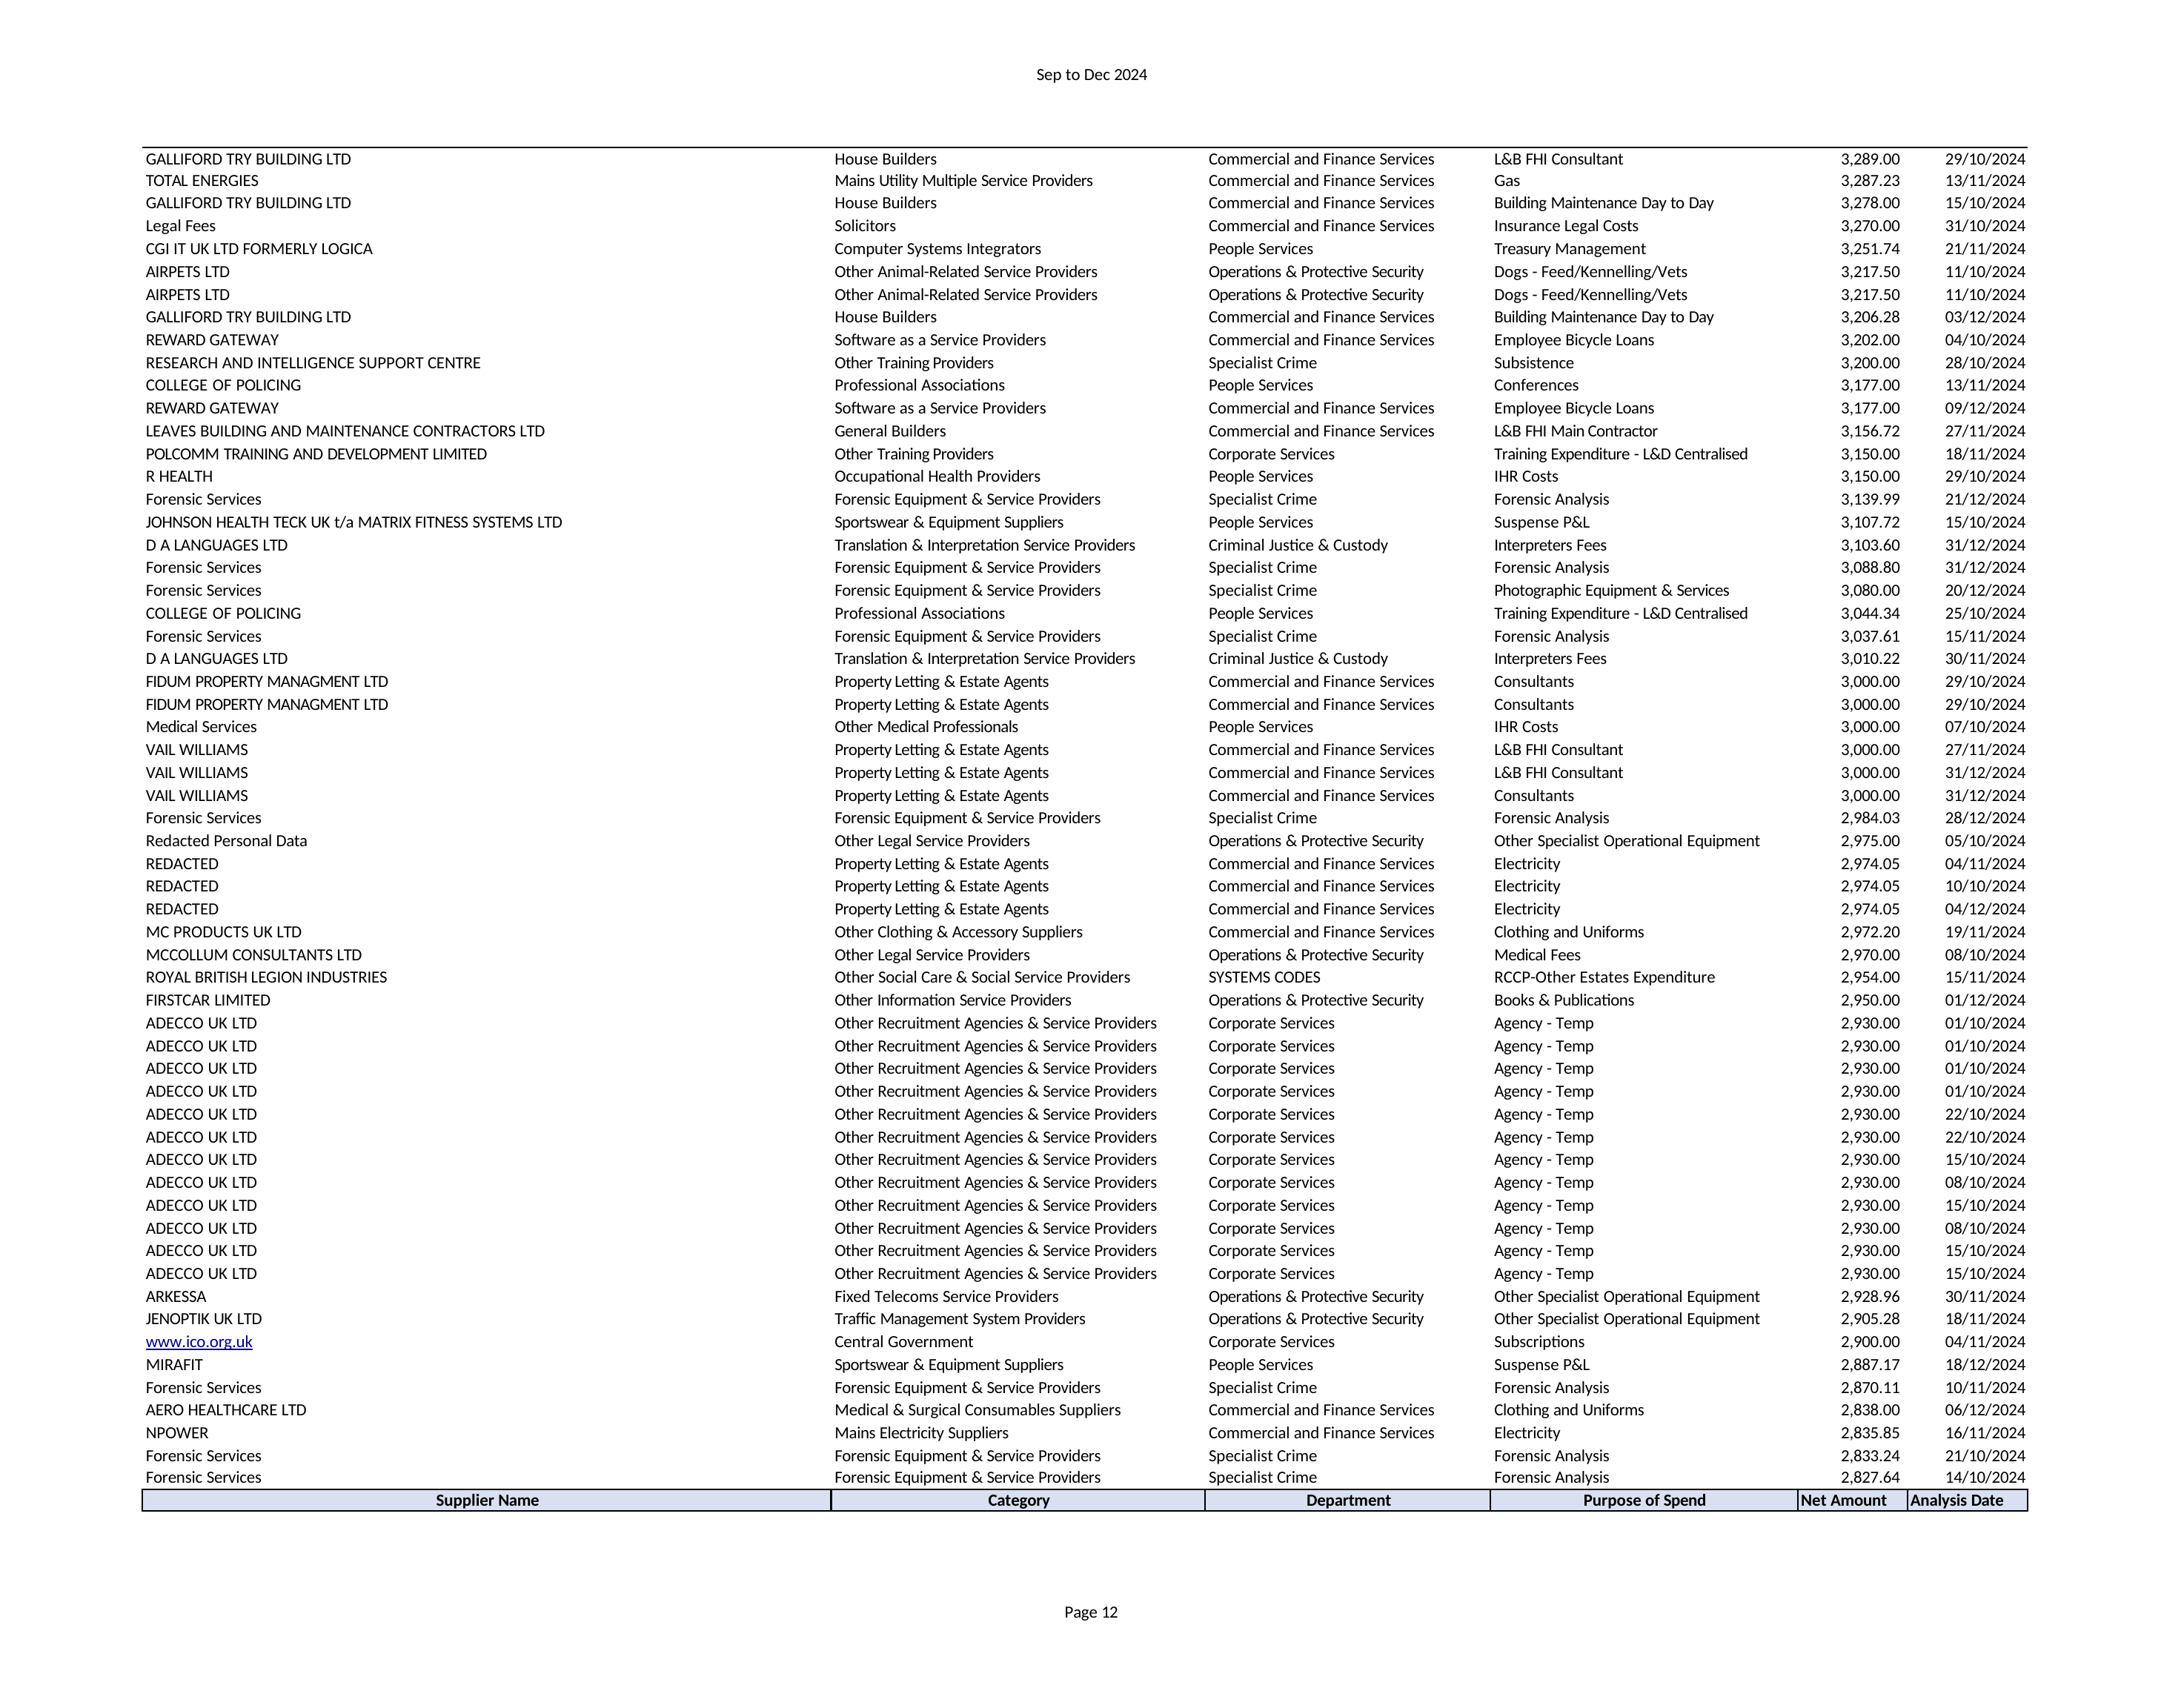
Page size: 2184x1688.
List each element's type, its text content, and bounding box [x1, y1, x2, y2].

table_cell Commercial and Finance Services [1205, 396, 1490, 419]
table_cell Central Government [831, 1330, 1205, 1353]
table_cell 10/11/2024 [1908, 1376, 2028, 1399]
table_cell Agency - Temp [1490, 1103, 1798, 1126]
table_cell 2,900.00 [1798, 1330, 1907, 1353]
table_header Category [832, 1490, 1204, 1510]
table_cell 11/10/2024 [1908, 283, 2028, 305]
table_cell Translation & Interpretation Service Providers [831, 534, 1205, 556]
table_cell 03/12/2024 [1908, 306, 2028, 328]
table_cell REWARD GATEWAY [142, 396, 831, 419]
table_cell 2,835.85 [1798, 1421, 1907, 1444]
table_cell Agency - Temp [1490, 1080, 1798, 1103]
table_cell 07/10/2024 [1908, 716, 2028, 738]
table_cell ADECCO UK LTD [142, 1080, 831, 1103]
table_cell Forensic Equipment & Service Providers [831, 556, 1205, 579]
table_cell 10/10/2024 [1908, 875, 2028, 898]
table_header Department [1206, 1490, 1490, 1510]
table_cell 15/11/2024 [1908, 625, 2028, 647]
table_cell Corporate Services [1205, 1217, 1490, 1239]
table_cell JENOPTIK UK LTD [142, 1308, 831, 1330]
table_cell ADECCO UK LTD [142, 1126, 831, 1148]
table_cell 21/10/2024 [1908, 1444, 2028, 1467]
table_cell Criminal Justice & Custody [1205, 534, 1490, 556]
table_header Net Amount [1799, 1490, 1907, 1510]
table_cell Forensic Analysis [1490, 1376, 1798, 1399]
table_cell Clothing and Uniforms [1490, 1399, 1798, 1421]
table_cell Forensic Services [142, 1376, 831, 1399]
table_cell Electricity [1490, 875, 1798, 898]
table_cell Property Letting & Estate Agents [831, 693, 1205, 716]
table_cell Employee Bicycle Loans [1490, 396, 1798, 419]
table_cell 3,010.22 [1798, 648, 1907, 670]
table_cell 18/11/2024 [1908, 1308, 2028, 1330]
table_cell 3,103.60 [1798, 534, 1907, 556]
table_cell House Builders [831, 192, 1205, 214]
table_cell People Services [1205, 716, 1490, 738]
table_cell 3,080.00 [1798, 579, 1907, 602]
table_cell Corporate Services [1205, 1149, 1490, 1171]
table_cell ADECCO UK LTD [142, 1034, 831, 1057]
table_cell 2,870.11 [1798, 1376, 1907, 1399]
table_cell Translation & Interpretation Service Providers [831, 648, 1205, 670]
table_cell Other Recruitment Agencies & Service Providers [831, 1217, 1205, 1239]
table_cell Commercial and Finance Services [1205, 1421, 1490, 1444]
table_cell Commercial and Finance Services [1205, 898, 1490, 920]
table_cell Property Letting & Estate Agents [831, 670, 1205, 693]
table_cell Agency - Temp [1490, 1126, 1798, 1148]
table_cell 2,974.05 [1798, 898, 1907, 920]
table_cell 3,000.00 [1798, 716, 1907, 738]
table_cell Commercial and Finance Services [1205, 670, 1490, 693]
table_cell REDACTED [142, 898, 831, 920]
table_cell ADECCO UK LTD [142, 1011, 831, 1034]
table_cell 15/10/2024 [1908, 1240, 2028, 1262]
table_cell Specialist Crime [1205, 625, 1490, 647]
table_cell 3,107.72 [1798, 511, 1907, 534]
table_cell IHR Costs [1490, 465, 1798, 488]
table_cell 2,950.00 [1798, 989, 1907, 1011]
table_cell Training Expenditure - L&D Centralised [1490, 602, 1798, 625]
table_cell Commercial and Finance Services [1205, 875, 1490, 898]
table_cell FIRSTCAR LIMITED [142, 989, 831, 1011]
table_cell 19/11/2024 [1908, 920, 2028, 943]
table_cell House Builders [831, 306, 1205, 328]
table_cell Training Expenditure - L&D Centralised [1490, 442, 1798, 465]
table_cell Legal Fees [142, 215, 831, 237]
table_cell 2,827.64 [1798, 1467, 1907, 1489]
table_cell Property Letting & Estate Agents [831, 852, 1205, 875]
table_cell Forensic Equipment & Service Providers [831, 807, 1205, 829]
table_cell 15/11/2024 [1908, 966, 2028, 988]
table_cell Other Specialist Operational Equipment [1490, 829, 1798, 852]
table_cell 01/10/2024 [1908, 1011, 2028, 1034]
table_cell Agency - Temp [1490, 1194, 1798, 1217]
table_cell Consultants [1490, 670, 1798, 693]
table_cell 15/10/2024 [1908, 1194, 2028, 1217]
table_cell 31/12/2024 [1908, 761, 2028, 784]
table_cell 2,930.00 [1798, 1217, 1907, 1239]
table_cell TOTAL ENERGIES [142, 169, 831, 192]
table_cell www.ico.org.uk [142, 1330, 831, 1353]
table_cell Forensic Services [142, 625, 831, 647]
table_cell Agency - Temp [1490, 1149, 1798, 1171]
table_cell Other Recruitment Agencies & Service Providers [831, 1126, 1205, 1148]
table_cell Building Maintenance Day to Day [1490, 306, 1798, 328]
table_cell Solicitors [831, 215, 1205, 237]
table_cell Medical & Surgical Consumables Suppliers [831, 1399, 1205, 1421]
table_cell 22/10/2024 [1908, 1126, 2028, 1148]
table_cell Other Recruitment Agencies & Service Providers [831, 1262, 1205, 1285]
table_cell 05/10/2024 [1908, 829, 2028, 852]
table_cell Commercial and Finance Services [1205, 738, 1490, 761]
table_cell 2,930.00 [1798, 1103, 1907, 1126]
table_cell 2,930.00 [1798, 1194, 1907, 1217]
table_cell 2,930.00 [1798, 1080, 1907, 1103]
table_cell Other Legal Service Providers [831, 943, 1205, 966]
table_cell 16/11/2024 [1908, 1421, 2028, 1444]
table_cell GALLIFORD TRY BUILDING LTD [142, 306, 831, 328]
table_cell Corporate Services [1205, 1262, 1490, 1285]
table_cell 13/11/2024 [1908, 169, 2028, 192]
table_cell 01/10/2024 [1908, 1080, 2028, 1103]
table_cell Specialist Crime [1205, 351, 1490, 374]
table_cell 01/10/2024 [1908, 1034, 2028, 1057]
table_cell 30/11/2024 [1908, 648, 2028, 670]
table_cell 2,974.05 [1798, 852, 1907, 875]
table_cell 31/10/2024 [1908, 215, 2028, 237]
table_cell Forensic Analysis [1490, 1444, 1798, 1467]
table_cell Other Animal-Related Service Providers [831, 283, 1205, 305]
table_cell Specialist Crime [1205, 1444, 1490, 1467]
table_cell Other Recruitment Agencies & Service Providers [831, 1194, 1205, 1217]
table_cell 3,044.34 [1798, 602, 1907, 625]
table_cell 18/11/2024 [1908, 442, 2028, 465]
table_cell JOHNSON HEALTH TECK UK t/a MATRIX FITNESS SYSTEMS LTD [142, 511, 831, 534]
table_cell Sportswear & Equipment Suppliers [831, 511, 1205, 534]
table_cell Consultants [1490, 784, 1798, 807]
table_cell GALLIFORD TRY BUILDING LTD [142, 148, 831, 169]
table_cell 08/10/2024 [1908, 1171, 2028, 1194]
table_cell Sportswear & Equipment Suppliers [831, 1353, 1205, 1376]
table_cell ADECCO UK LTD [142, 1057, 831, 1080]
table_cell 01/10/2024 [1908, 1057, 2028, 1080]
table_cell 2,954.00 [1798, 966, 1907, 988]
table_cell Corporate Services [1205, 1011, 1490, 1034]
table_cell 31/12/2024 [1908, 534, 2028, 556]
table_cell 29/10/2024 [1908, 670, 2028, 693]
table_cell Forensic Services [142, 579, 831, 602]
table_cell Photographic Equipment & Services [1490, 579, 1798, 602]
table_cell 31/12/2024 [1908, 556, 2028, 579]
table_cell Forensic Equipment & Service Providers [831, 1376, 1205, 1399]
table_cell 3,206.28 [1798, 306, 1907, 328]
table_cell Operations & Protective Security [1205, 283, 1490, 305]
table_cell 15/10/2024 [1908, 1262, 2028, 1285]
table_cell Professional Associations [831, 602, 1205, 625]
table_cell 3,088.80 [1798, 556, 1907, 579]
table_cell 3,000.00 [1798, 670, 1907, 693]
table_cell 08/10/2024 [1908, 1217, 2028, 1239]
table_cell 3,217.50 [1798, 260, 1907, 283]
table_cell 01/12/2024 [1908, 989, 2028, 1011]
table_cell People Services [1205, 374, 1490, 396]
table_cell Commercial and Finance Services [1205, 852, 1490, 875]
table_cell Specialist Crime [1205, 1376, 1490, 1399]
table_cell Forensic Services [142, 807, 831, 829]
table_cell 3,000.00 [1798, 693, 1907, 716]
table_cell Specialist Crime [1205, 488, 1490, 511]
table_cell Forensic Equipment & Service Providers [831, 488, 1205, 511]
table_cell 2,928.96 [1798, 1285, 1907, 1308]
table_cell 3,251.74 [1798, 237, 1907, 260]
table_cell Other Recruitment Agencies & Service Providers [831, 1057, 1205, 1080]
table_cell 2,930.00 [1798, 1262, 1907, 1285]
table_cell Agency - Temp [1490, 1240, 1798, 1262]
table_cell 3,202.00 [1798, 328, 1907, 351]
table_cell Corporate Services [1205, 442, 1490, 465]
table_cell L&B FHI Consultant [1490, 738, 1798, 761]
table_cell 3,037.61 [1798, 625, 1907, 647]
table_cell Operations & Protective Security [1205, 260, 1490, 283]
table_cell VAIL WILLIAMS [142, 784, 831, 807]
table_cell 2,930.00 [1798, 1126, 1907, 1148]
table_cell People Services [1205, 237, 1490, 260]
table_cell Other Specialist Operational Equipment [1490, 1285, 1798, 1308]
table_cell Agency - Temp [1490, 1262, 1798, 1285]
table_cell ROYAL BRITISH LEGION INDUSTRIES [142, 966, 831, 988]
table_cell Other Recruitment Agencies & Service Providers [831, 1080, 1205, 1103]
table_cell Corporate Services [1205, 1103, 1490, 1126]
table_cell Commercial and Finance Services [1205, 215, 1490, 237]
table_cell Dogs - Feed/Kennelling/Vets [1490, 283, 1798, 305]
table_cell MCCOLLUM CONSULTANTS LTD [142, 943, 831, 966]
table_cell 3,000.00 [1798, 784, 1907, 807]
table_cell People Services [1205, 511, 1490, 534]
table_cell 04/12/2024 [1908, 898, 2028, 920]
table_cell Criminal Justice & Custody [1205, 648, 1490, 670]
table_cell Forensic Analysis [1490, 1467, 1798, 1489]
table_cell REDACTED [142, 875, 831, 898]
table_cell Other Recruitment Agencies & Service Providers [831, 1034, 1205, 1057]
table_header Analysis Date [1908, 1490, 2027, 1510]
table_cell ADECCO UK LTD [142, 1217, 831, 1239]
table_cell Professional Associations [831, 374, 1205, 396]
table_cell VAIL WILLIAMS [142, 761, 831, 784]
table_cell FIDUM PROPERTY MANAGMENT LTD [142, 693, 831, 716]
table_cell Corporate Services [1205, 1171, 1490, 1194]
table_cell Traffic Management System Providers [831, 1308, 1205, 1330]
table_cell Interpreters Fees [1490, 534, 1798, 556]
table_cell ADECCO UK LTD [142, 1103, 831, 1126]
table_cell Software as a Service Providers [831, 328, 1205, 351]
table_cell 22/10/2024 [1908, 1103, 2028, 1126]
table_cell VAIL WILLIAMS [142, 738, 831, 761]
table_cell 28/10/2024 [1908, 351, 2028, 374]
table_cell Computer Systems Integrators [831, 237, 1205, 260]
table_cell 29/10/2024 [1908, 465, 2028, 488]
table_cell Suspense P&L [1490, 511, 1798, 534]
table_cell 2,972.20 [1798, 920, 1907, 943]
table_cell 31/12/2024 [1908, 784, 2028, 807]
table_cell RCCP-Other Estates Expenditure [1490, 966, 1798, 988]
table_cell Commercial and Finance Services [1205, 784, 1490, 807]
table_cell Property Letting & Estate Agents [831, 738, 1205, 761]
table_cell COLLEGE OF POLICING [142, 602, 831, 625]
table_cell Agency - Temp [1490, 1057, 1798, 1080]
table_cell 2,975.00 [1798, 829, 1907, 852]
table_cell Other Specialist Operational Equipment [1490, 1308, 1798, 1330]
table_cell Specialist Crime [1205, 807, 1490, 829]
table_cell Other Training Providers [831, 351, 1205, 374]
table_cell CGI IT UK LTD FORMERLY LOGICA [142, 237, 831, 260]
table_cell 20/12/2024 [1908, 579, 2028, 602]
table_cell 15/10/2024 [1908, 511, 2028, 534]
table_cell 3,287.23 [1798, 169, 1907, 192]
table_cell 13/11/2024 [1908, 374, 2028, 396]
table_cell House Builders [831, 148, 1205, 169]
table_cell Commercial and Finance Services [1205, 328, 1490, 351]
table_cell 15/10/2024 [1908, 192, 2028, 214]
table_cell Corporate Services [1205, 1240, 1490, 1262]
table_cell Forensic Equipment & Service Providers [831, 1467, 1205, 1489]
table_cell Forensic Equipment & Service Providers [831, 1444, 1205, 1467]
table_cell ARKESSA [142, 1285, 831, 1308]
table_cell Electricity [1490, 1421, 1798, 1444]
table_cell REDACTED [142, 852, 831, 875]
table_cell REWARD GATEWAY [142, 328, 831, 351]
table_cell POLCOMM TRAINING AND DEVELOPMENT LIMITED [142, 442, 831, 465]
table_cell Agency - Temp [1490, 1171, 1798, 1194]
table_cell Dogs - Feed/Kennelling/Vets [1490, 260, 1798, 283]
table_cell General Builders [831, 419, 1205, 442]
table_cell ADECCO UK LTD [142, 1171, 831, 1194]
table_cell 3,177.00 [1798, 396, 1907, 419]
table_cell Forensic Services [142, 1467, 831, 1489]
table_cell 2,930.00 [1798, 1171, 1907, 1194]
table_cell 21/11/2024 [1908, 237, 2028, 260]
table_cell 25/10/2024 [1908, 602, 2028, 625]
table_cell 2,905.28 [1798, 1308, 1907, 1330]
table_cell Commercial and Finance Services [1205, 306, 1490, 328]
table_cell 27/11/2024 [1908, 419, 2028, 442]
table_cell Forensic Equipment & Service Providers [831, 579, 1205, 602]
table_cell Medical Services [142, 716, 831, 738]
table_cell FIDUM PROPERTY MANAGMENT LTD [142, 670, 831, 693]
table_cell Subsistence [1490, 351, 1798, 374]
table_cell ADECCO UK LTD [142, 1262, 831, 1285]
table_cell 2,970.00 [1798, 943, 1907, 966]
table_cell Commercial and Finance Services [1205, 148, 1490, 169]
table_cell MIRAFIT [142, 1353, 831, 1376]
table_cell Forensic Analysis [1490, 807, 1798, 829]
table_cell 2,930.00 [1798, 1149, 1907, 1171]
table_cell Commercial and Finance Services [1205, 1399, 1490, 1421]
table_cell L&B FHI Consultant [1490, 761, 1798, 784]
table_cell 3,177.00 [1798, 374, 1907, 396]
table_cell 11/10/2024 [1908, 260, 2028, 283]
table_cell Corporate Services [1205, 1194, 1490, 1217]
table_cell Corporate Services [1205, 1057, 1490, 1080]
table_cell Treasury Management [1490, 237, 1798, 260]
table_cell 09/12/2024 [1908, 396, 2028, 419]
table_cell 3,150.00 [1798, 465, 1907, 488]
table_cell Electricity [1490, 898, 1798, 920]
table_cell Commercial and Finance Services [1205, 169, 1490, 192]
table_cell Consultants [1490, 693, 1798, 716]
table_cell Other Recruitment Agencies & Service Providers [831, 1103, 1205, 1126]
table_cell Forensic Services [142, 556, 831, 579]
table_cell Agency - Temp [1490, 1034, 1798, 1057]
table_cell 2,833.24 [1798, 1444, 1907, 1467]
table_cell Operations & Protective Security [1205, 829, 1490, 852]
table_cell Other Recruitment Agencies & Service Providers [831, 1149, 1205, 1171]
table_cell Property Letting & Estate Agents [831, 761, 1205, 784]
table_cell Forensic Analysis [1490, 488, 1798, 511]
table_cell 04/11/2024 [1908, 852, 2028, 875]
table_cell Suspense P&L [1490, 1353, 1798, 1376]
table_cell Property Letting & Estate Agents [831, 875, 1205, 898]
table_cell AIRPETS LTD [142, 260, 831, 283]
table_cell 21/12/2024 [1908, 488, 2028, 511]
table_cell Other Legal Service Providers [831, 829, 1205, 852]
table_cell Forensic Analysis [1490, 625, 1798, 647]
table_cell RESEARCH AND INTELLIGENCE SUPPORT CENTRE [142, 351, 831, 374]
table_cell D A LANGUAGES LTD [142, 648, 831, 670]
table_cell Other Recruitment Agencies & Service Providers [831, 1171, 1205, 1194]
table_cell Specialist Crime [1205, 579, 1490, 602]
table_cell 3,200.00 [1798, 351, 1907, 374]
table_cell Forensic Services [142, 1444, 831, 1467]
table_cell Books & Publications [1490, 989, 1798, 1011]
table_cell Other Information Service Providers [831, 989, 1205, 1011]
table_cell Forensic Services [142, 488, 831, 511]
table_cell 14/10/2024 [1908, 1467, 2028, 1489]
table_cell People Services [1205, 1353, 1490, 1376]
table_cell Corporate Services [1205, 1330, 1490, 1353]
table_cell D A LANGUAGES LTD [142, 534, 831, 556]
table_cell Other Clothing & Accessory Suppliers [831, 920, 1205, 943]
table_cell 3,217.50 [1798, 283, 1907, 305]
table_cell Conferences [1490, 374, 1798, 396]
table_cell Commercial and Finance Services [1205, 419, 1490, 442]
table_cell Specialist Crime [1205, 1467, 1490, 1489]
table_cell Mains Electricity Suppliers [831, 1421, 1205, 1444]
table_cell 3,289.00 [1798, 148, 1907, 169]
table_cell Subscriptions [1490, 1330, 1798, 1353]
table_cell 08/10/2024 [1908, 943, 2028, 966]
table_cell 3,000.00 [1798, 738, 1907, 761]
table_cell Operations & Protective Security [1205, 1285, 1490, 1308]
table_cell 18/12/2024 [1908, 1353, 2028, 1376]
table_cell AERO HEALTHCARE LTD [142, 1399, 831, 1421]
table_cell Corporate Services [1205, 1080, 1490, 1103]
table_cell Commercial and Finance Services [1205, 693, 1490, 716]
table_cell People Services [1205, 602, 1490, 625]
table_header Purpose of Spend [1491, 1490, 1797, 1510]
table_cell Insurance Legal Costs [1490, 215, 1798, 237]
table_cell 2,838.00 [1798, 1399, 1907, 1421]
table_cell 27/11/2024 [1908, 738, 2028, 761]
table_cell 30/11/2024 [1908, 1285, 2028, 1308]
table_cell Fixed Telecoms Service Providers [831, 1285, 1205, 1308]
table_header Supplier Name [143, 1490, 830, 1510]
table_cell Property Letting & Estate Agents [831, 784, 1205, 807]
table_cell Commercial and Finance Services [1205, 761, 1490, 784]
table_cell 2,930.00 [1798, 1011, 1907, 1034]
table_cell 3,139.99 [1798, 488, 1907, 511]
table_cell R HEALTH [142, 465, 831, 488]
table_cell 3,000.00 [1798, 761, 1907, 784]
table_cell Forensic Analysis [1490, 556, 1798, 579]
table_cell Specialist Crime [1205, 556, 1490, 579]
table_cell Other Recruitment Agencies & Service Providers [831, 1240, 1205, 1262]
table_cell Other Medical Professionals [831, 716, 1205, 738]
table_cell 15/10/2024 [1908, 1149, 2028, 1171]
table_cell ADECCO UK LTD [142, 1194, 831, 1217]
table_cell Occupational Health Providers [831, 465, 1205, 488]
table_cell Clothing and Uniforms [1490, 920, 1798, 943]
table_cell 2,887.17 [1798, 1353, 1907, 1376]
table_cell Redacted Personal Data [142, 829, 831, 852]
table_cell MC PRODUCTS UK LTD [142, 920, 831, 943]
table_cell IHR Costs [1490, 716, 1798, 738]
table_cell Electricity [1490, 852, 1798, 875]
table_cell Other Recruitment Agencies & Service Providers [831, 1011, 1205, 1034]
table_cell Operations & Protective Security [1205, 989, 1490, 1011]
table_cell Corporate Services [1205, 1034, 1490, 1057]
table_cell 04/11/2024 [1908, 1330, 2028, 1353]
table_cell Other Animal-Related Service Providers [831, 260, 1205, 283]
table_cell Gas [1490, 169, 1798, 192]
table_cell Other Social Care & Social Service Providers [831, 966, 1205, 988]
table_cell LEAVES BUILDING AND MAINTENANCE CONTRACTORS LTD [142, 419, 831, 442]
table_cell 2,930.00 [1798, 1034, 1907, 1057]
table_cell 2,930.00 [1798, 1057, 1907, 1080]
table_cell Interpreters Fees [1490, 648, 1798, 670]
table_cell Property Letting & Estate Agents [831, 898, 1205, 920]
table_cell AIRPETS LTD [142, 283, 831, 305]
table_cell Software as a Service Providers [831, 396, 1205, 419]
table_cell Forensic Equipment & Service Providers [831, 625, 1205, 647]
table_cell 2,984.03 [1798, 807, 1907, 829]
table_cell Agency - Temp [1490, 1011, 1798, 1034]
table_cell L&B FHI Consultant [1490, 148, 1798, 169]
table_cell Building Maintenance Day to Day [1490, 192, 1798, 214]
table_cell Operations & Protective Security [1205, 943, 1490, 966]
table_cell Operations & Protective Security [1205, 1308, 1490, 1330]
table_cell 3,270.00 [1798, 215, 1907, 237]
table_cell 29/10/2024 [1908, 148, 2028, 169]
table_cell GALLIFORD TRY BUILDING LTD [142, 192, 831, 214]
table_cell 3,150.00 [1798, 442, 1907, 465]
table_cell 04/10/2024 [1908, 328, 2028, 351]
table_cell Corporate Services [1205, 1126, 1490, 1148]
table_cell L&B FHI Main Contractor [1490, 419, 1798, 442]
table_cell ADECCO UK LTD [142, 1240, 831, 1262]
table_cell Medical Fees [1490, 943, 1798, 966]
table_cell Other Training Providers [831, 442, 1205, 465]
table_cell Agency - Temp [1490, 1217, 1798, 1239]
table_cell ADECCO UK LTD [142, 1149, 831, 1171]
table_cell Mains Utility Multiple Service Providers [831, 169, 1205, 192]
table_cell 2,974.05 [1798, 875, 1907, 898]
table_cell People Services [1205, 465, 1490, 488]
table_cell NPOWER [142, 1421, 831, 1444]
table_cell SYSTEMS CODES [1205, 966, 1490, 988]
table_cell 3,278.00 [1798, 192, 1907, 214]
table_cell 29/10/2024 [1908, 693, 2028, 716]
table_cell 06/12/2024 [1908, 1399, 2028, 1421]
table_cell COLLEGE OF POLICING [142, 374, 831, 396]
table_cell 3,156.72 [1798, 419, 1907, 442]
table_cell Commercial and Finance Services [1205, 192, 1490, 214]
table_cell Employee Bicycle Loans [1490, 328, 1798, 351]
table_cell Commercial and Finance Services [1205, 920, 1490, 943]
table_cell 28/12/2024 [1908, 807, 2028, 829]
table_cell 2,930.00 [1798, 1240, 1907, 1262]
